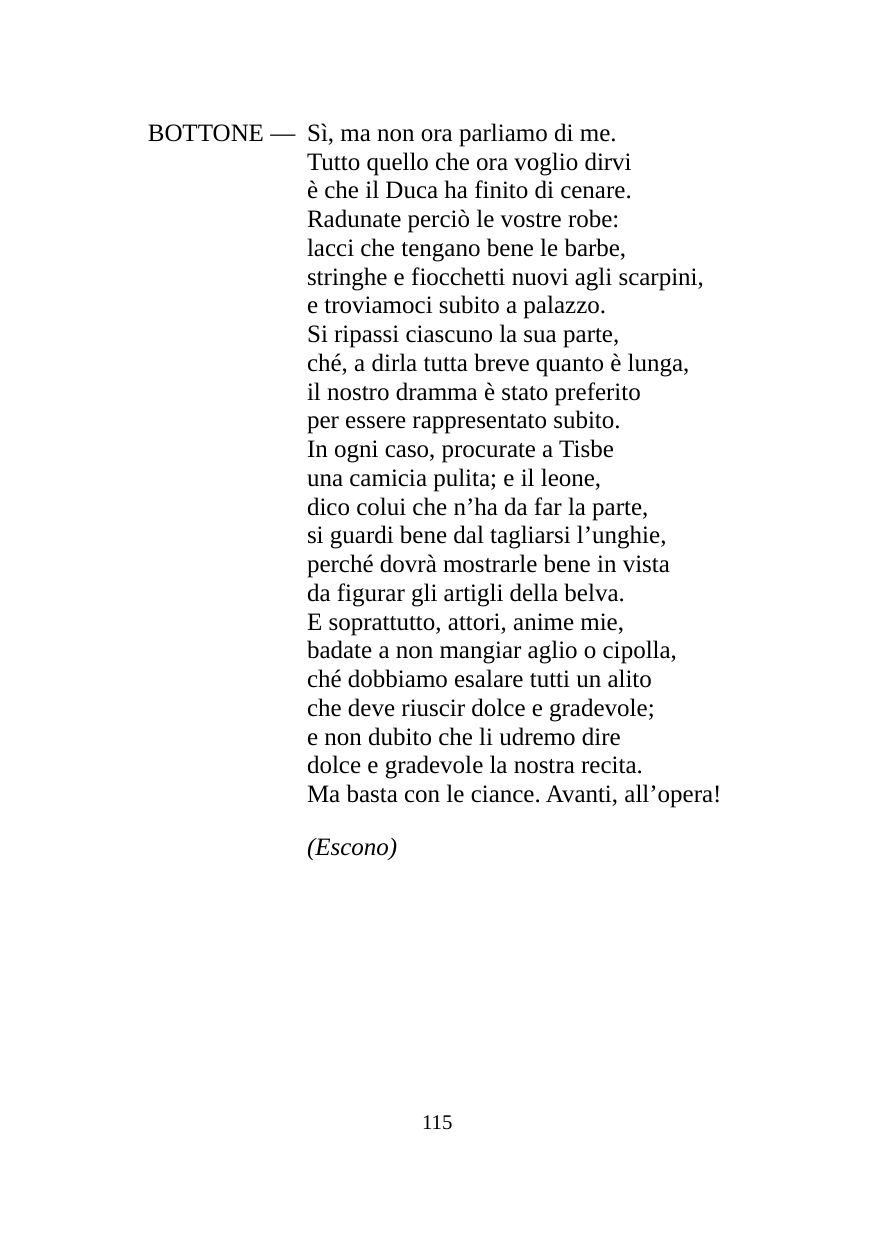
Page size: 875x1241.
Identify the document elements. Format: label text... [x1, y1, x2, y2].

table_cell (Escono) [301, 820, 768, 872]
table_cell Sì, ma non ora parliamo di me. Tutto quello che ora voglio dirvi è che il Duca ha finito di cenare. Radunate perciò le vostre robe: lacci che tengano bene le barbe, stringhe e fiocchetti nuovi agli scarpini, e troviamoci subito a palazzo. Si ripassi ciascuno la sua parte, ché, a dirla tutta breve quanto è lunga, il nostro dramma è stato preferito per essere rappresentato subito. In ogni caso, procurate a Tisbe una camicia pulita; e il leone, dico colui che n’ha da far la parte, si guardi bene dal tagliarsi l’unghie, perché dovrà mostrarle bene in vista da figurar gli artigli della belva. E soprattutto, attori, anime mie, badate a non mangiar aglio o cipolla, ché dobbiamo esalare tutti un alito che deve riuscir dolce e gradevole; e non dubito che li udremo dire dolce e gradevole la nostra recita. Ma basta con le ciance. Avanti, all’opera! [301, 106, 768, 820]
table_cell BOTTONE — [106, 106, 301, 872]
